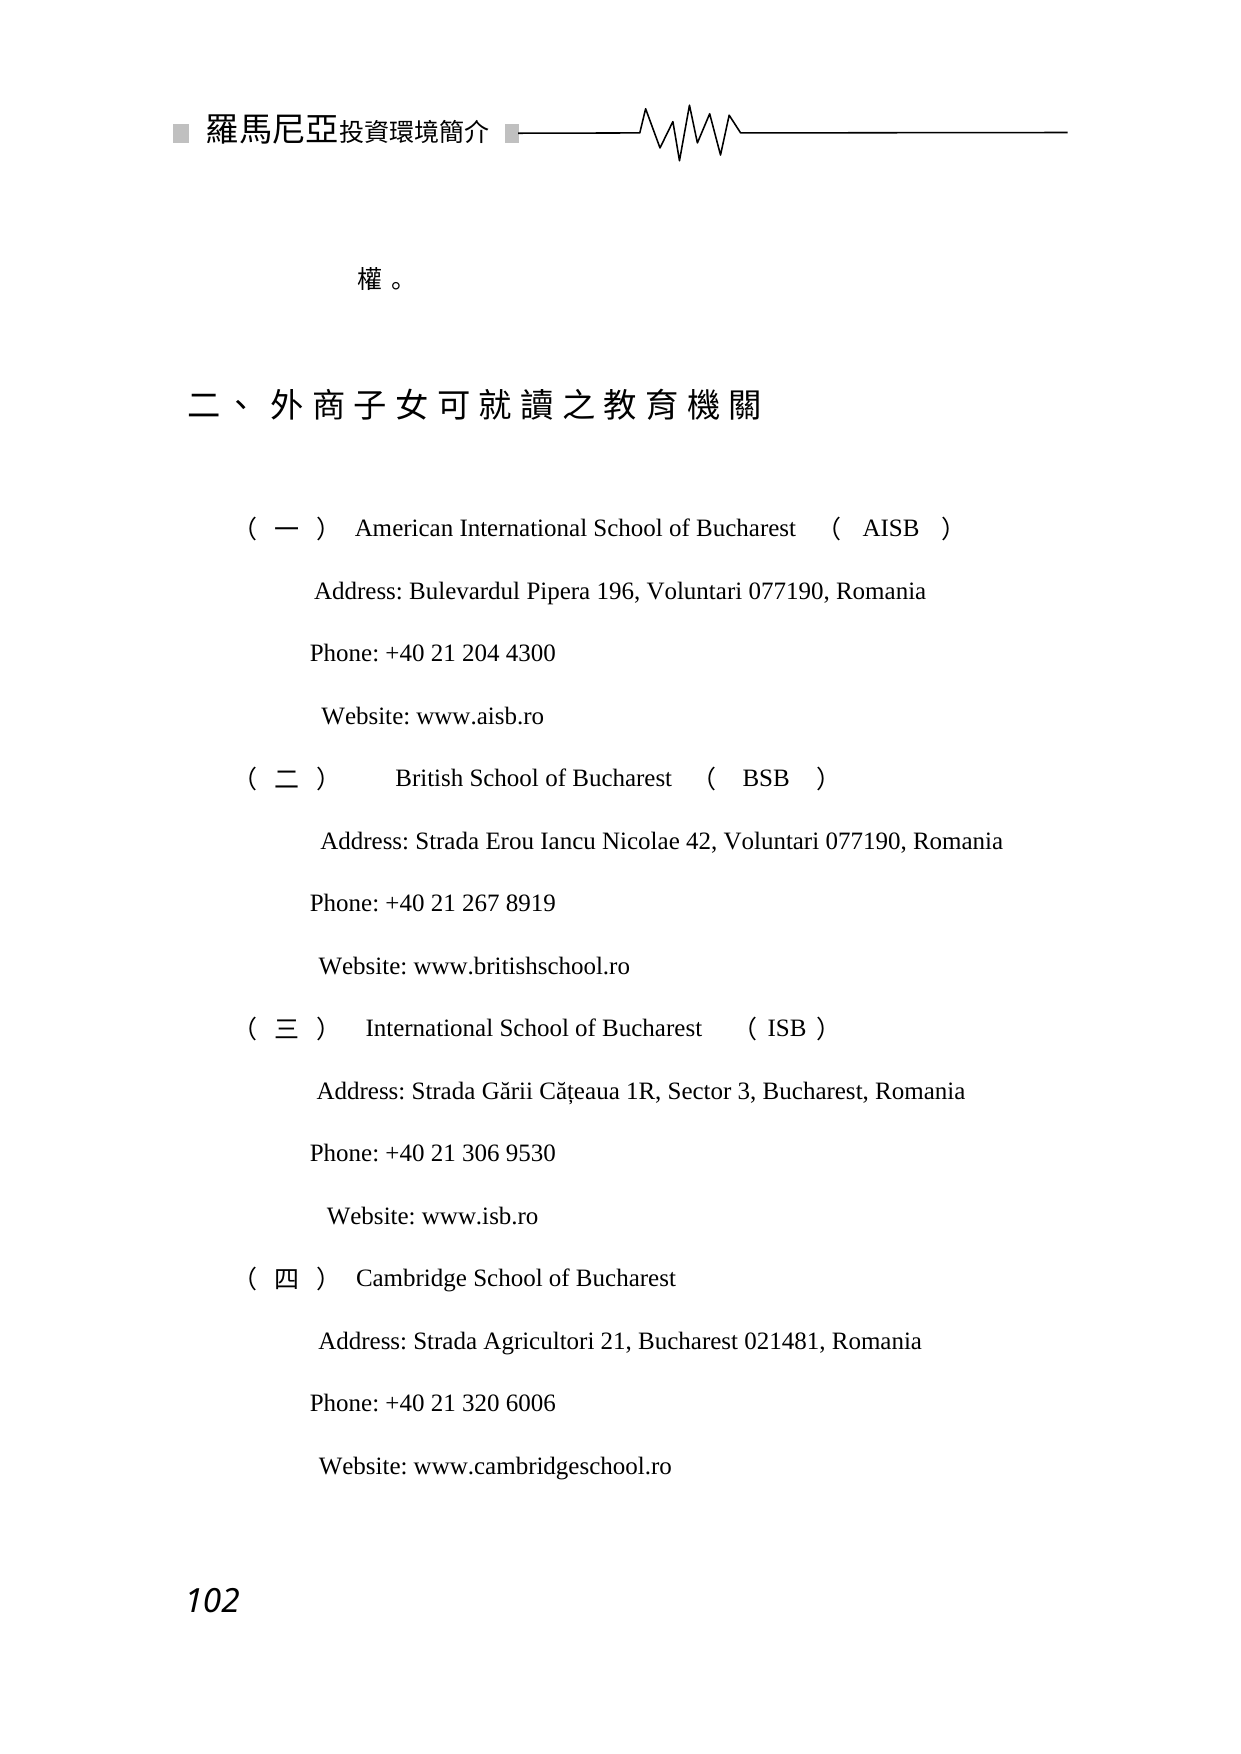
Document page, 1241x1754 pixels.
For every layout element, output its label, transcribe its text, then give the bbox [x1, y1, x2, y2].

text （二） British School of Bucharest （BSB） [207, 736, 1058, 799]
text Website: www.aisb.ro [281, 674, 1058, 736]
text Website: www.britishschool.ro [281, 924, 1058, 986]
text （四）Cambridge School of Bucharest [207, 1236, 1058, 1299]
text Website: www.cambridgeschool.ro [281, 1424, 1058, 1486]
text Phone: +40 21 267 8919 [281, 861, 1058, 924]
text Phone: +40 21 320 6006 [281, 1361, 1058, 1424]
text 權。 [281, 236, 1058, 299]
text Website: www.isb.ro [281, 1174, 1058, 1236]
text （一）American International School of Bucharest （AISB） [207, 486, 1058, 549]
text Phone: +40 21 306 9530 [281, 1111, 1058, 1174]
text 二、外商子女可就讀之教育機關 [183, 361, 1058, 424]
text Address: Strada Erou Iancu Nicolae 42, Voluntari 077190, Romania [281, 799, 1058, 861]
text Phone: +40 21 204 4300 [281, 611, 1058, 674]
text （三）International School of Bucharest （ISB） [207, 986, 1058, 1049]
text Address: Strada Agricultori 21, Bucharest 021481, Romania [281, 1299, 1058, 1361]
text Address: Bulevardul Pipera 196, Voluntari 077190, Romania [281, 549, 1058, 611]
text Address: Strada Gării Cățeaua 1R, Sector 3, Bucharest, Romania [281, 1049, 1058, 1111]
